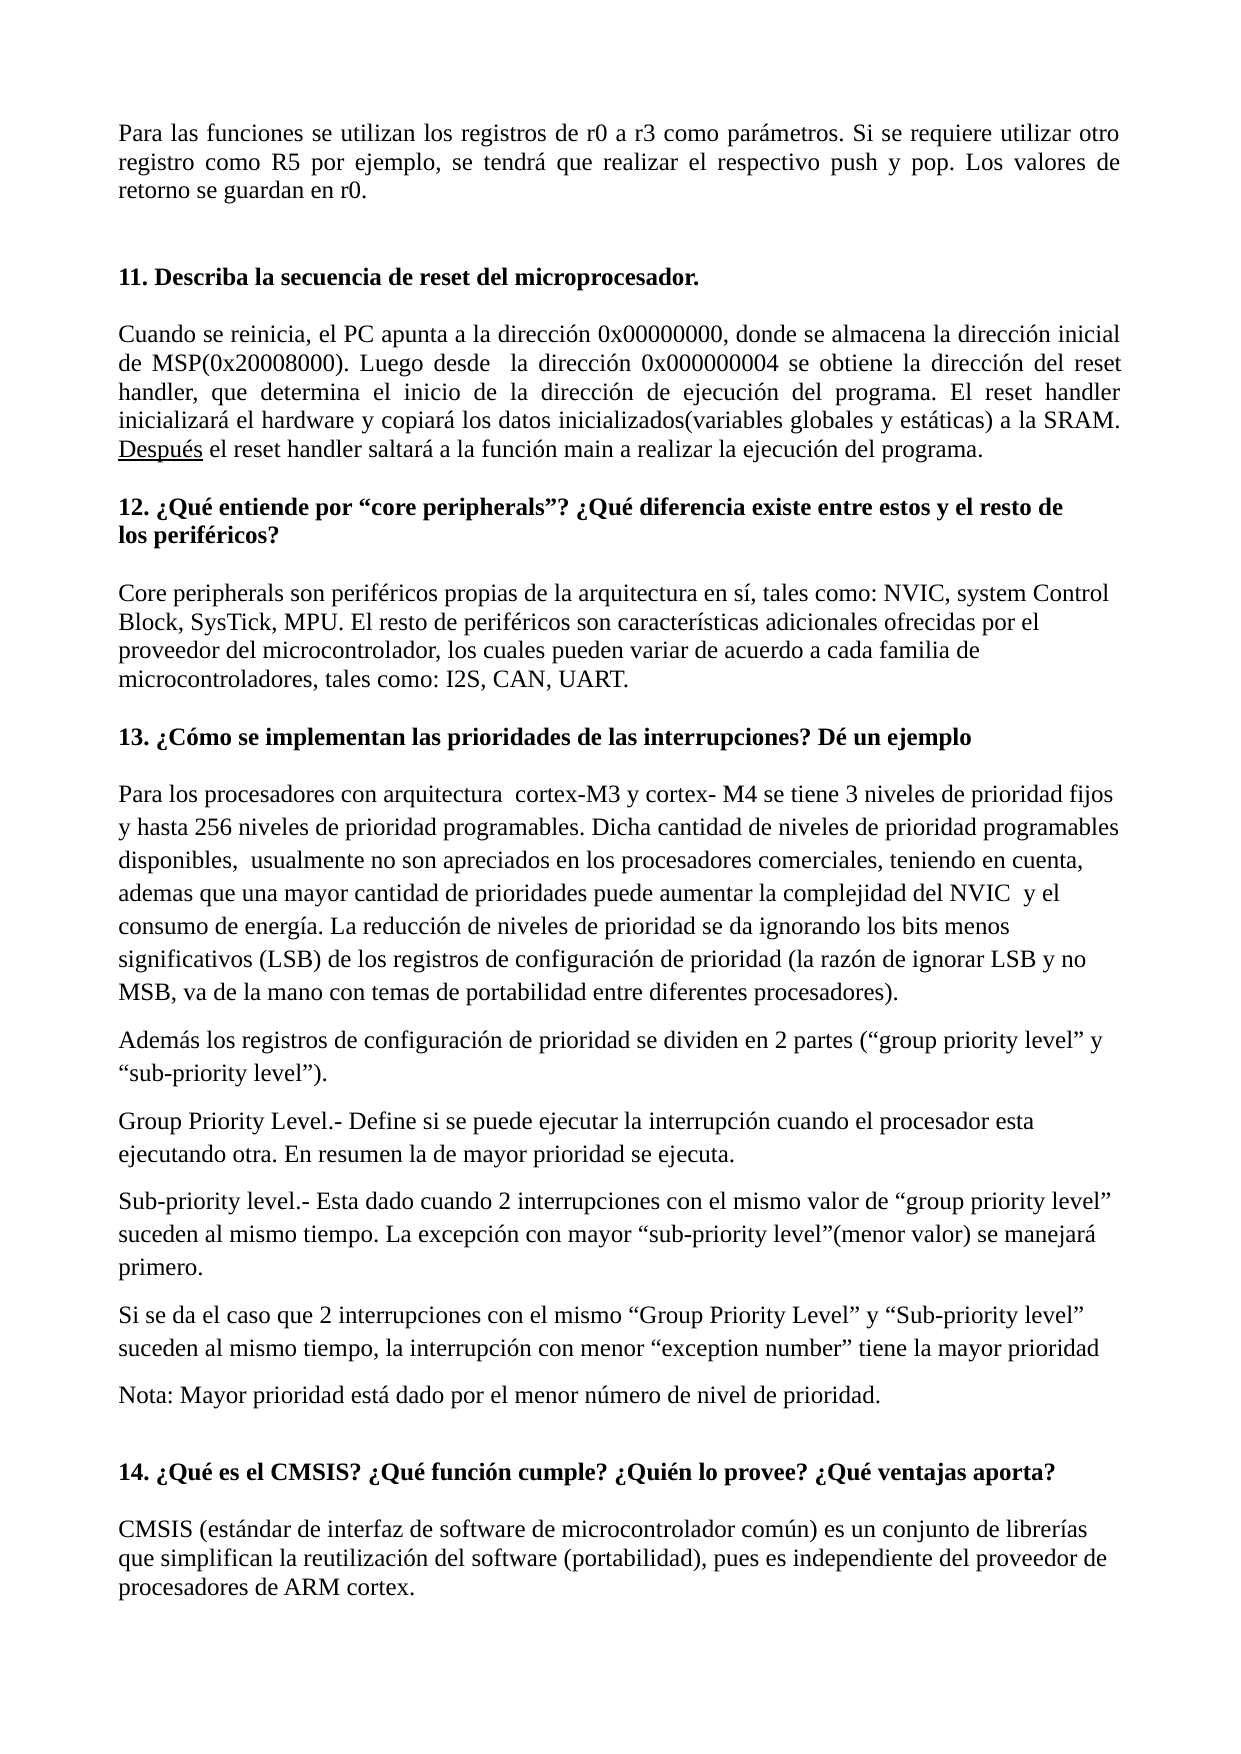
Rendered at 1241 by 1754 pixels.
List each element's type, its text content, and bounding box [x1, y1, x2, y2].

text CMSIS (estándar de interfaz de software de microcontrolador común) es un conjunto de librerías que simplifican la reutilización del software (portabilidad), pues es independiente del proveedor de procesadores de ARM cortex. [118, 1514, 1122, 1601]
text Nota: Mayor prioridad está dado por el menor número de nivel de prioridad. [118, 1381, 1122, 1409]
text Para las funciones se utilizan los registros de r0 a r3 como parámetros. Si se requiere utilizar otro registro como R5 por ejemplo, se tendrá que realizar el respectivo push y pop. Los valores de retorno se guardan en r0. [118, 118, 1122, 204]
text Si se da el caso que 2 interrupciones con el mismo “Group Priority Level” y “Sub-priority level” suceden al mismo tiempo, la interrupción con menor “exception number” tiene la mayor prioridad [118, 1300, 1122, 1362]
text 11. Describa la secuencia de reset del microprocesador. [118, 262, 1122, 291]
text 12. ¿Qué entiende por “core peripherals”? ¿Qué diferencia existe entre estos y el resto de [118, 492, 1122, 521]
text Core peripherals son periféricos propias de la arquitectura en sí, tales como: NVIC, system Control Block, SysTick, MPU. El resto de periféricos son características adicionales ofrecidas por el proveedor del microcontrolador, los cuales pueden variar de acuerdo a cada familia de microcontroladores, tales como: I2S, CAN, UART. [118, 578, 1122, 693]
text 13. ¿Cómo se implementan las prioridades de las interrupciones? Dé un ejemplo [118, 722, 1122, 751]
text Cuando se reinicia, el PC apunta a la dirección 0x00000000, donde se almacena la dirección inicial de MSP(0x20008000). Luego desde la dirección 0x000000004 se obtiene la dirección del reset handler, que determina el inicio de la dirección de ejecución del programa. El reset handler inicializará el hardware y copiará los datos inicializados(variables globales y estáticas) a la SRAM. Después el reset handler saltará a la función main a realizar la ejecución del programa. [118, 319, 1122, 463]
text Además los registros de configuración de prioridad se dividen en 2 partes (“group priority level” y “sub-priority level”). [118, 1025, 1122, 1087]
text los periféricos? [118, 521, 1122, 549]
text Group Priority Level.- Define si se puede ejecutar la interrupción cuando el procesador esta ejecutando otra. En resumen la de mayor prioridad se ejecuta. [118, 1106, 1122, 1167]
text 14. ¿Qué es el CMSIS? ¿Qué función cumple? ¿Quién lo provee? ¿Qué ventajas aporta? [118, 1457, 1122, 1486]
text Sub-priority level.- Esta dado cuando 2 interrupciones con el mismo valor de “group priority level” suceden al mismo tiempo. La excepción con mayor “sub-priority level”(menor valor) se manejará primero. [118, 1186, 1122, 1281]
text Para los procesadores con arquitectura cortex-M3 y cortex- M4 se tiene 3 niveles de prioridad fijos y hasta 256 niveles de prioridad programables. Dicha cantidad de niveles de prioridad programables disponibles, usualmente no son apreciados en los procesadores comerciales, teniendo en cuenta, ademas que una mayor cantidad de prioridades puede aumentar la complejidad del NVIC y el consumo de energía. La reducción de niveles de prioridad se da ignorando los bits menos significativos (LSB) de los registros de configuración de prioridad (la razón de ignorar LSB y no MSB, va de la mano con temas de portabilidad entre diferentes procesadores). [118, 779, 1122, 1006]
